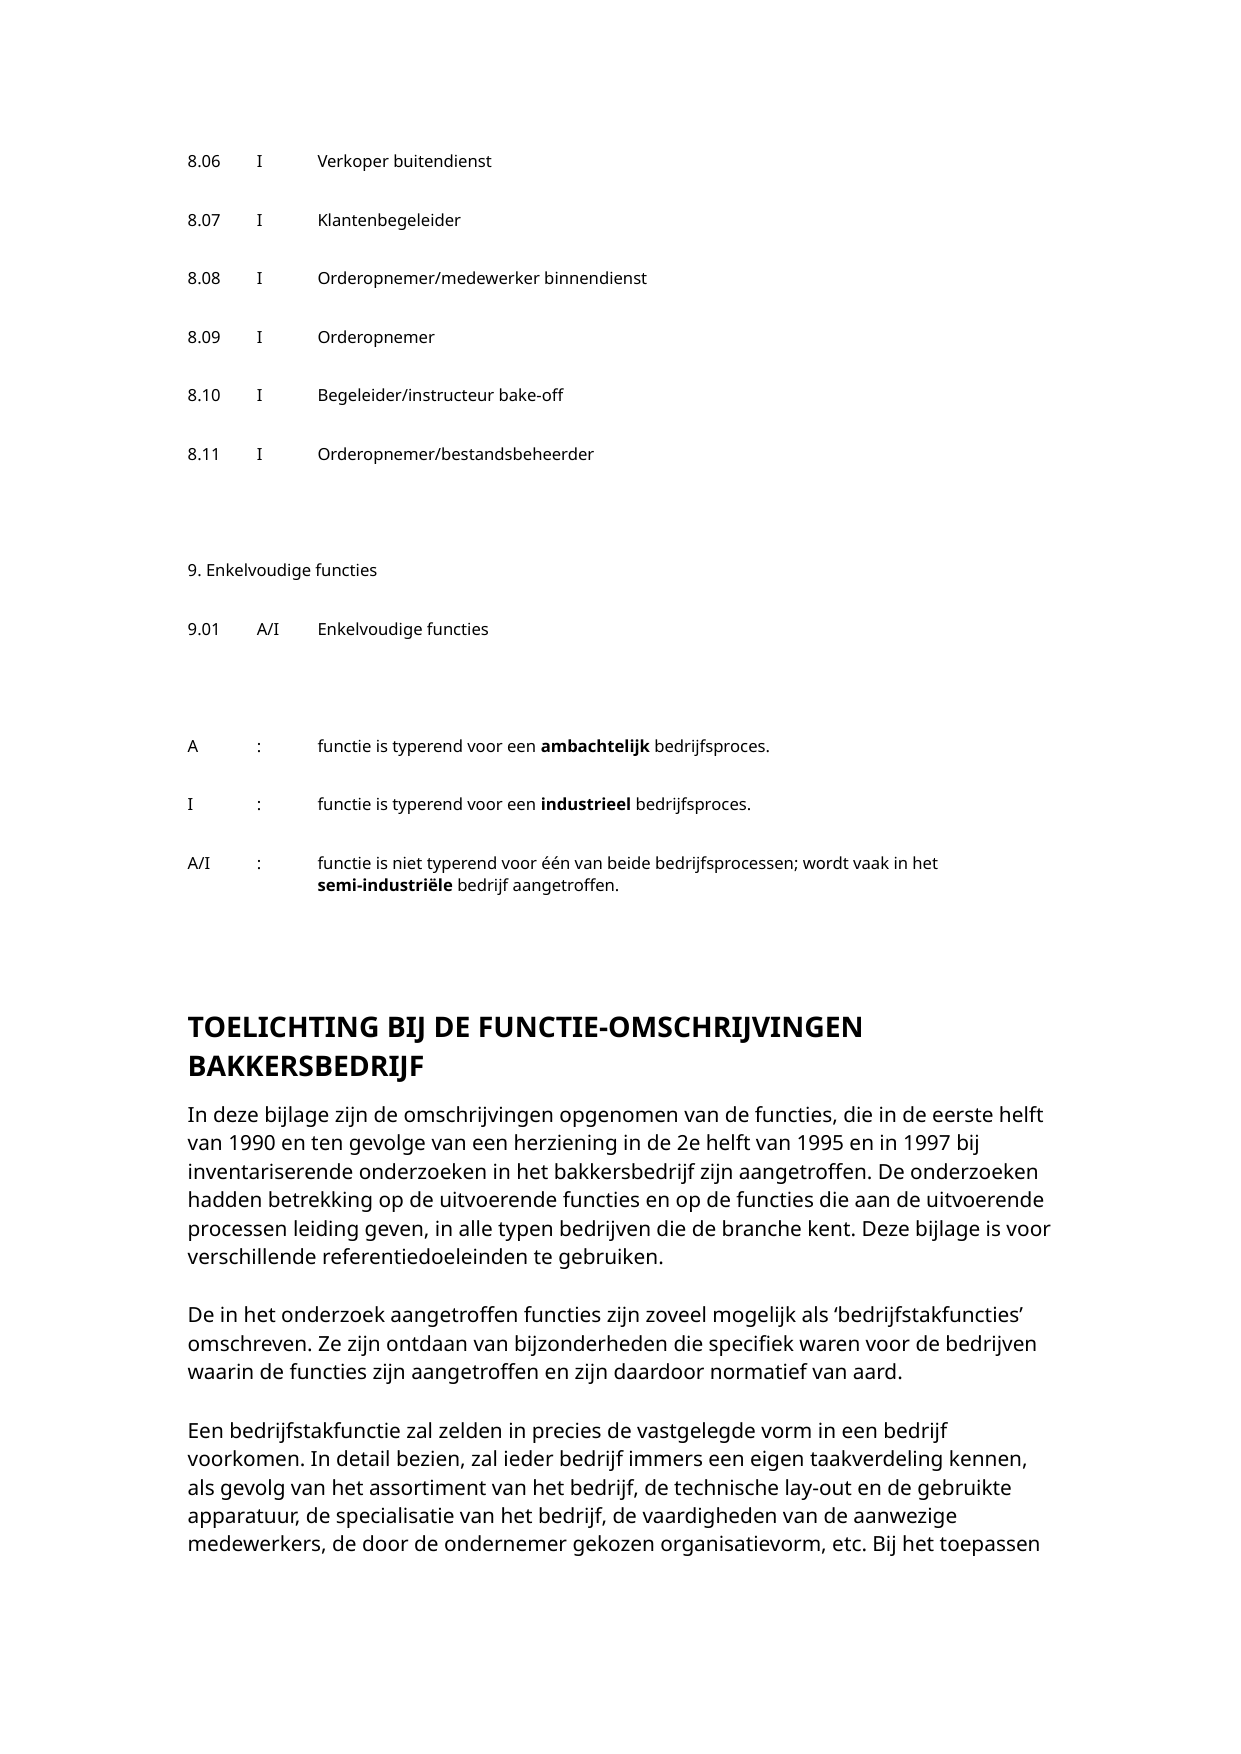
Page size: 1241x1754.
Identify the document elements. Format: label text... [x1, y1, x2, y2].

table_cell [949, 267, 1053, 325]
table_cell : [257, 734, 317, 793]
table_cell Orderopnemer/medewerker binnendienst [317, 267, 949, 325]
table_cell functie is typerend voor een ambachtelijk bedrijfsproces. [317, 734, 949, 793]
table_cell functie is typerend voor een industrieel bedrijfsproces. [317, 793, 949, 851]
table_cell A/I [257, 618, 317, 676]
table_cell 8.06 [188, 150, 257, 208]
table_cell functie is niet typerend voor één van beide bedrijfsprocessen; wordt vaak in het semi-industriële bedrijf aangetroffen. [317, 851, 949, 927]
table_cell 8.10 [188, 384, 257, 442]
table_cell [317, 676, 949, 734]
table_cell 8.08 [188, 267, 257, 325]
text In deze bijlage zijn de omschrijvingen opgenomen van de functies, die in de eerste helft van 1990 en ten gevolge van een herziening in de 2e helft van 1995 en in 1997 bij inventariserende onderzoeken in het bakkersbedrijf zijn aangetroffen. De onderzoeken hadden betrekking op de uitvoerende functies en op de functies die aan de uitvoerende processen leiding geven, in alle typen bedrijven die de branche kent. Deze bijlage is voor verschillende referentiedoeleinden te gebruiken. [187, 1100, 1053, 1271]
subtitle TOELICHTING BIJ DE FUNCTIE-OMSCHRIJVINGEN BAKKERSBEDRIJF [187, 1008, 1053, 1085]
table_cell [949, 851, 1053, 927]
table_cell [949, 793, 1053, 851]
text Een bedrijfstakfunctie zal zelden in precies de vastgelegde vorm in een bedrijf voorkomen. In detail bezien, zal ieder bedrijf immers een eigen taakverdeling kennen, als gevolg van het assortiment van het bedrijf, de technische lay-out en de gebruikte apparatuur, de specialisatie van het bedrijf, de vaardigheden van de aanwezige medewerkers, de door de ondernemer gekozen organisatievorm, etc. Bij het toepassen [187, 1416, 1053, 1558]
table_cell [949, 618, 1053, 676]
table_cell I [188, 793, 257, 851]
table_cell : [257, 851, 317, 927]
table_cell I [257, 384, 317, 442]
table_cell I [257, 325, 317, 384]
table_cell A/I [188, 851, 257, 927]
table_cell [257, 676, 317, 734]
table_cell [949, 559, 1053, 617]
table_cell Orderopnemer [317, 325, 949, 384]
table_cell I [257, 209, 317, 267]
table_cell : [257, 793, 317, 851]
table_cell 8.09 [188, 325, 257, 384]
table_cell [188, 501, 257, 559]
table_cell 8.11 [188, 442, 257, 501]
table_cell Verkoper buitendienst [317, 150, 949, 208]
table_cell [949, 209, 1053, 267]
table_cell 8.07 [188, 209, 257, 267]
table_cell 9.01 [188, 618, 257, 676]
table_cell A [188, 734, 257, 793]
table_cell I [257, 442, 317, 501]
table_cell I [257, 267, 317, 325]
table_cell [949, 325, 1053, 384]
table_cell [949, 501, 1053, 559]
table_cell 9. Enkelvoudige functies [188, 559, 949, 617]
table_cell [949, 384, 1053, 442]
table_cell [949, 150, 1053, 208]
table_cell [949, 676, 1053, 734]
table_cell [317, 501, 949, 559]
text De in het onderzoek aangetroffen functies zijn zoveel mogelijk als ‘bedrijfstakfuncties’ omschreven. Ze zijn ontdaan van bijzonderheden die specifiek waren voor de bedrijven waarin de functies zijn aangetroffen en zijn daardoor normatief van aard. [187, 1301, 1053, 1386]
table_cell [949, 734, 1053, 793]
table_cell I [257, 150, 317, 208]
table_cell [949, 442, 1053, 501]
table_cell Begeleider/instructeur bake-off [317, 384, 949, 442]
table_cell [257, 501, 317, 559]
table_cell Klantenbegeleider [317, 209, 949, 267]
table_cell Enkelvoudige functies [317, 618, 949, 676]
table_cell Orderopnemer/bestandsbeheerder [317, 442, 949, 501]
table_cell [188, 676, 257, 734]
